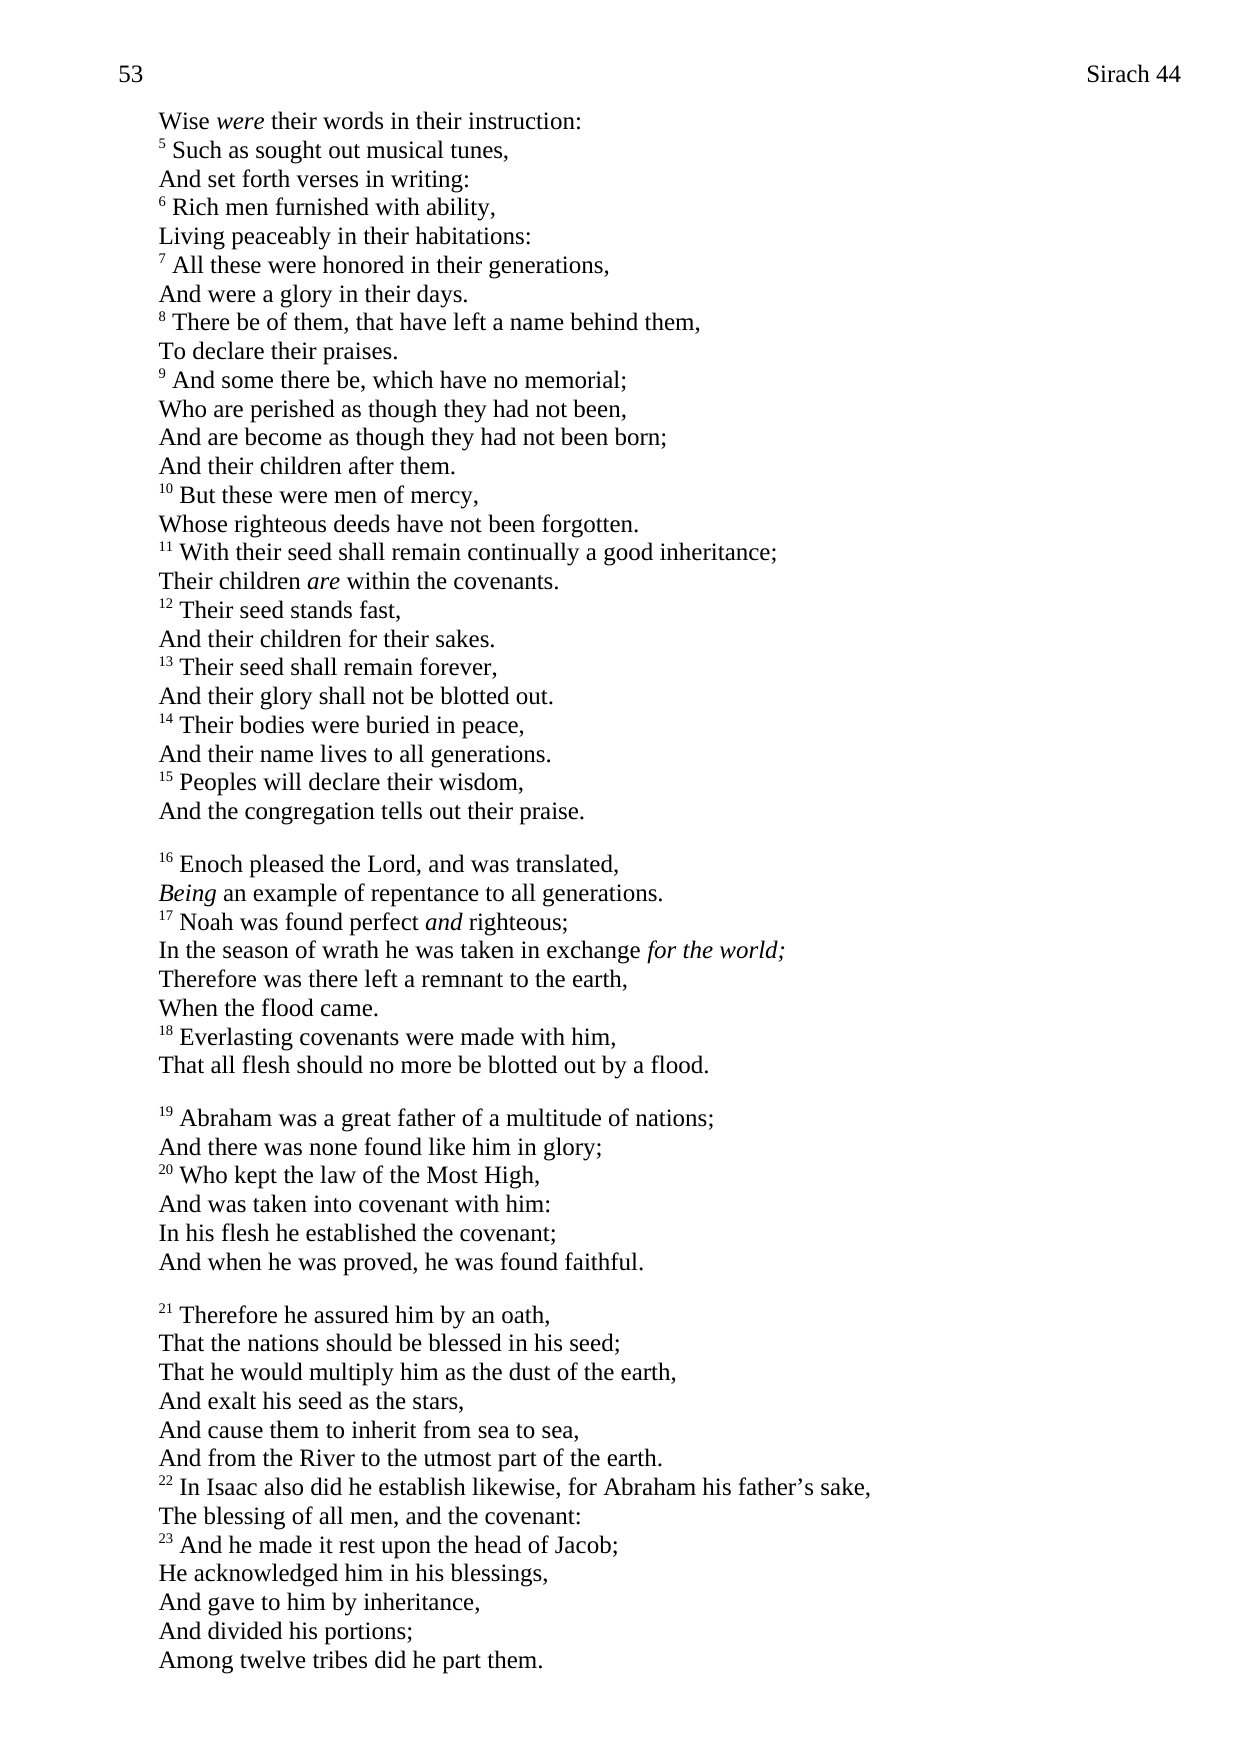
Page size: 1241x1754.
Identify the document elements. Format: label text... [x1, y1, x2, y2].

text 16 Enoch pleased the Lord, and was translated, [158, 849, 1181, 878]
text In his flesh he established the covenant; [158, 1218, 1181, 1247]
text He acknowledged him in his blessings, [158, 1558, 1181, 1587]
text Who are perished as though they had not been, [158, 394, 1181, 422]
text Living peaceably in their habitations: [158, 221, 1181, 250]
text Wise were their words in their instruction: [158, 106, 1181, 135]
text 6 Rich men furnished with ability, [158, 192, 1181, 221]
text Among twelve tribes did he part them. [158, 1645, 1181, 1673]
text And gave to him by inheritance, [158, 1587, 1181, 1616]
text And exalt his seed as the stars, [158, 1386, 1181, 1415]
text 7 All these were honored in their generations, [158, 250, 1181, 279]
text 11 With their seed shall remain continually a good inheritance; [158, 537, 1181, 566]
text The blessing of all men, and the covenant: [158, 1501, 1181, 1530]
text And from the River to the utmost part of the earth. [158, 1443, 1181, 1472]
text In the season of wrath he was taken in exchange for the world; [158, 935, 1181, 964]
text And were a glory in their days. [158, 279, 1181, 307]
text That the nations should be blessed in his seed; [158, 1328, 1181, 1357]
text And cause them to inherit from sea to sea, [158, 1415, 1181, 1443]
text Their children are within the covenants. [158, 566, 1181, 595]
text And there was none found like him in glory; [158, 1132, 1181, 1161]
text 15 Peoples will declare their wisdom, [158, 767, 1181, 796]
text 9 And some there be, which have no memorial; [158, 365, 1181, 394]
text 18 Everlasting covenants were made with him, [158, 1022, 1181, 1050]
text 13 Their seed shall remain forever, [158, 652, 1181, 681]
text When the flood came. [158, 993, 1181, 1022]
text That all flesh should no more be blotted out by a flood. [158, 1050, 1181, 1079]
text And their name lives to all generations. [158, 739, 1181, 767]
text Therefore was there left a remnant to the earth, [158, 964, 1181, 993]
text And divided his portions; [158, 1616, 1181, 1645]
text And when he was proved, he was found faithful. [158, 1247, 1181, 1276]
text And their children for their sakes. [158, 624, 1181, 652]
text 23 And he made it rest upon the head of Jacob; [158, 1530, 1181, 1558]
text 12 Their seed stands fast, [158, 595, 1181, 624]
text 8 There be of them, that have left a name behind them, [158, 307, 1181, 336]
text Whose righteous deeds have not been forgotten. [158, 509, 1181, 537]
text 19 Abraham was a great father of a multitude of nations; [158, 1103, 1181, 1132]
text And the congregation tells out their praise. [158, 796, 1181, 825]
text And their children after them. [158, 451, 1181, 480]
text To declare their praises. [158, 336, 1181, 365]
text 17 Noah was found perfect and righteous; [158, 907, 1181, 935]
text And are become as though they had not been born; [158, 422, 1181, 451]
text That he would multiply him as the dust of the earth, [158, 1357, 1181, 1386]
text 5 Such as sought out musical tunes, [158, 135, 1181, 164]
text 21 Therefore he assured him by an oath, [158, 1300, 1181, 1328]
text And their glory shall not be blotted out. [158, 681, 1181, 710]
text 14 Their bodies were buried in peace, [158, 710, 1181, 739]
text 10 But these were men of mercy, [158, 480, 1181, 509]
text And set forth verses in writing: [158, 164, 1181, 192]
text 20 Who kept the law of the Most High, [158, 1161, 1181, 1189]
text Being an example of repentance to all generations. [158, 878, 1181, 907]
text And was taken into covenant with him: [158, 1189, 1181, 1218]
text 22 In Isaac also did he establish likewise, for Abraham his father’s sake, [158, 1472, 1181, 1501]
